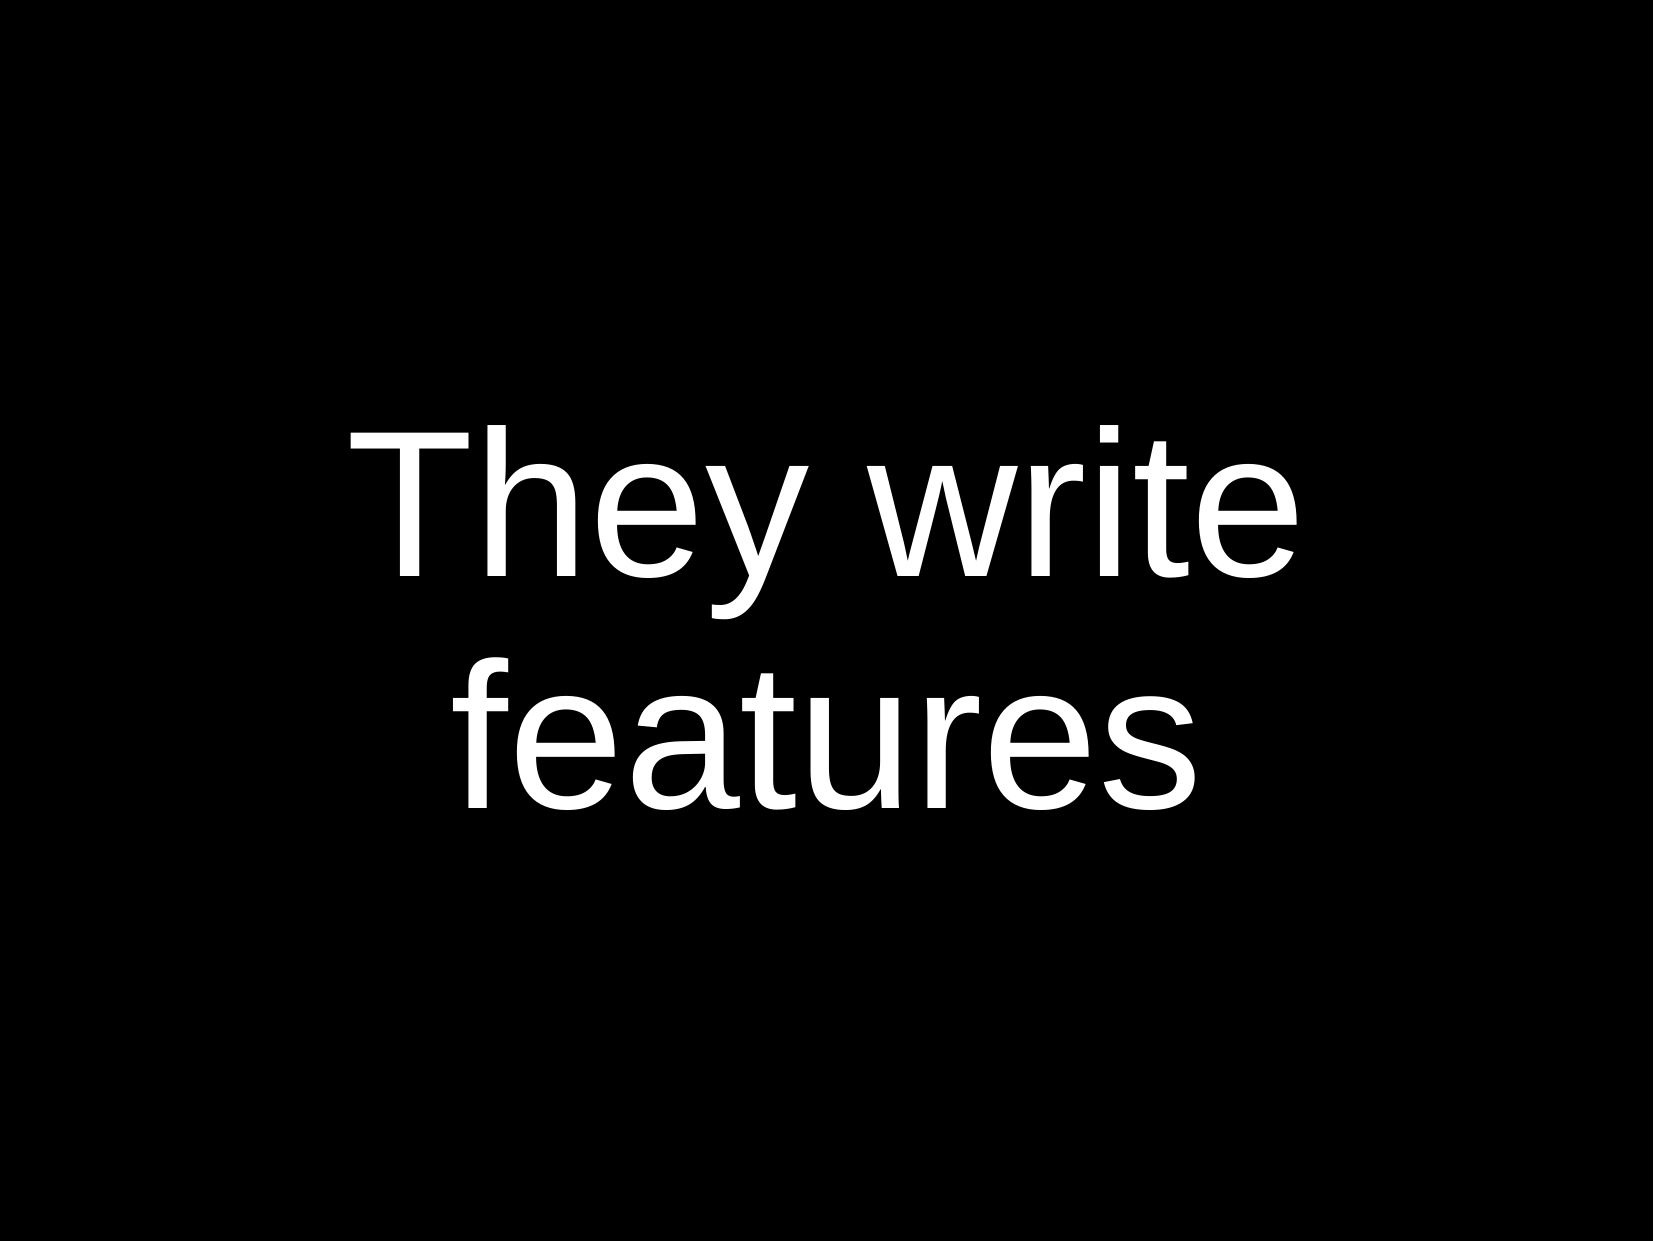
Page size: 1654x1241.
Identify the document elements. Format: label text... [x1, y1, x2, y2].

title They write features [82, 101, 1571, 1140]
